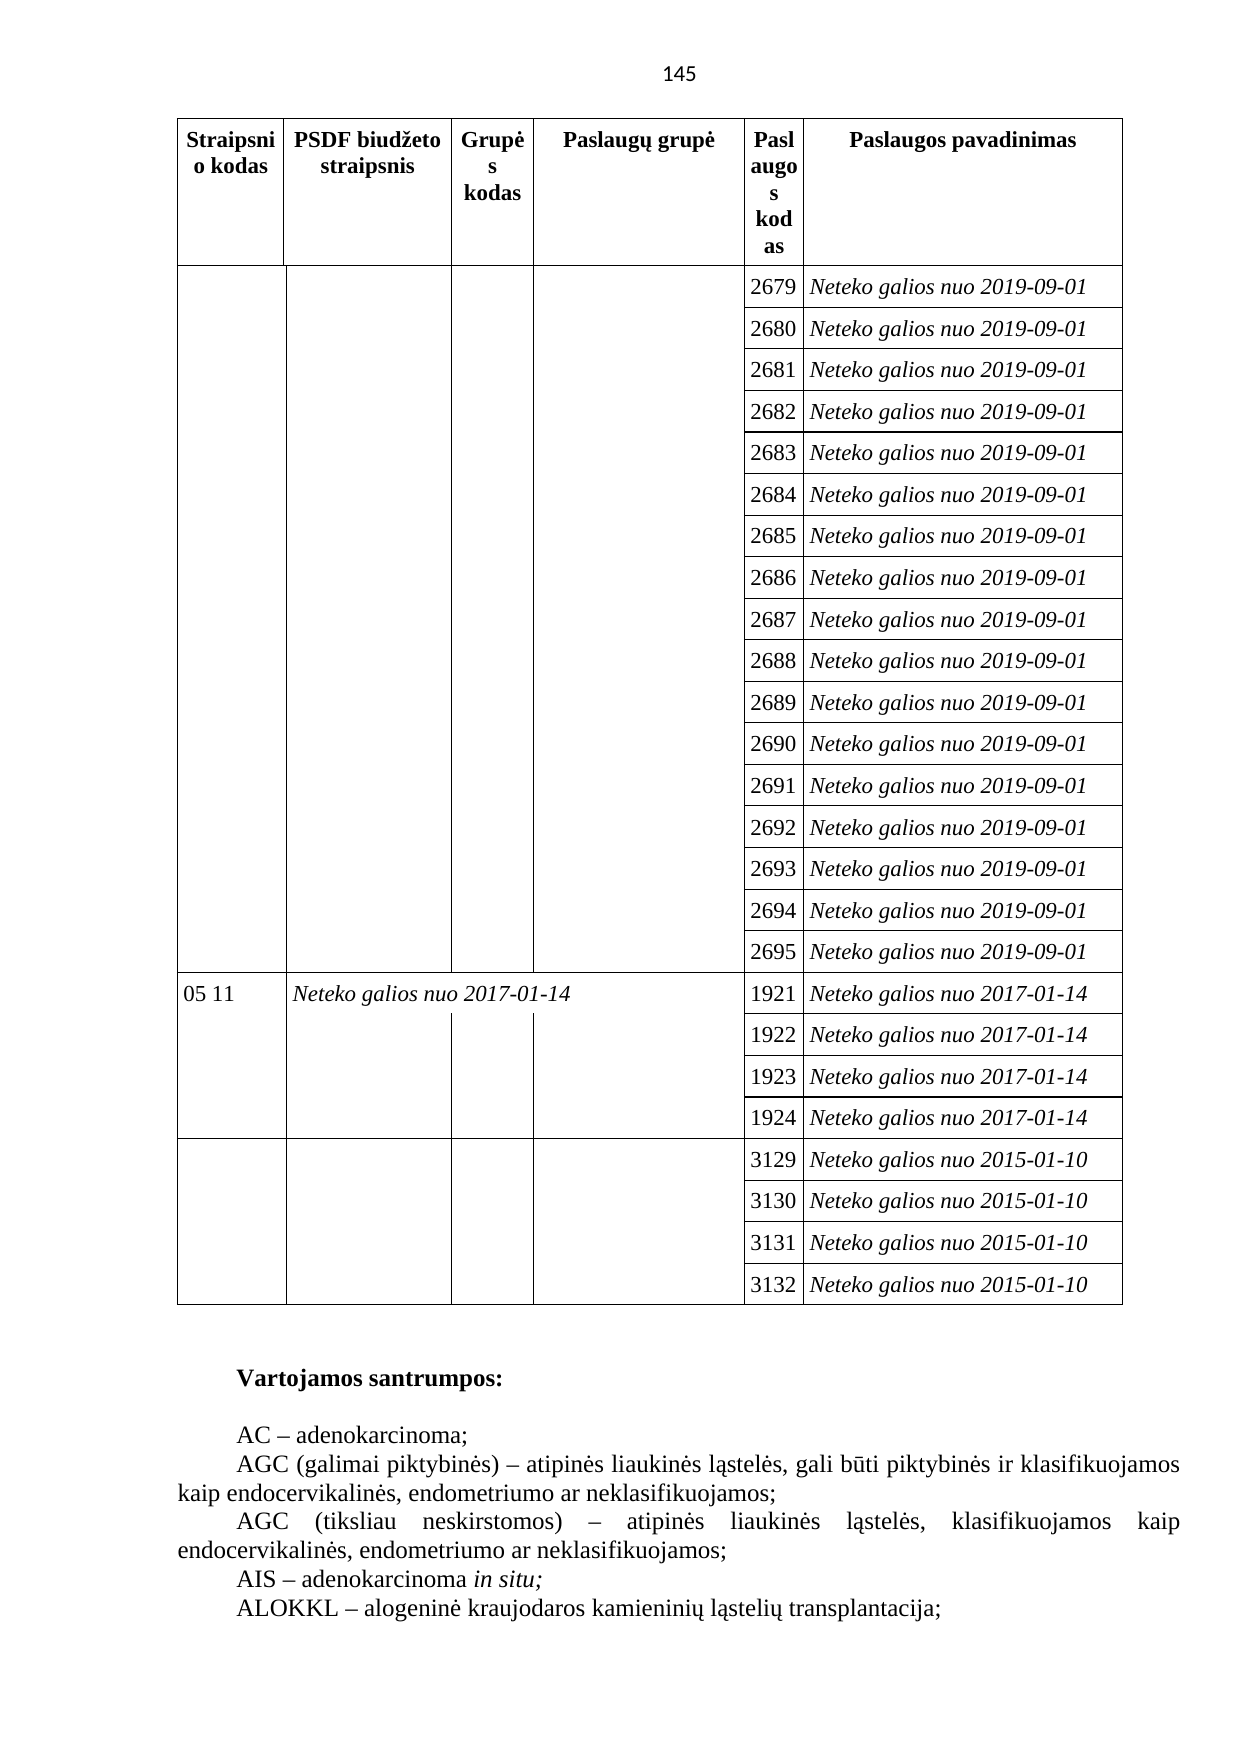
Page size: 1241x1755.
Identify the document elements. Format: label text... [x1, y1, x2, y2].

table_cell 1924 [745, 1098, 803, 1138]
table_cell 2690 [745, 723, 803, 764]
table_cell [534, 1139, 744, 1263]
table_cell [287, 805, 451, 847]
table_cell [287, 515, 451, 556]
text AIS – adenokarcinoma in situ; [177, 1564, 1181, 1593]
table_cell Neteko galios nuo 2019-09-01 [804, 599, 1122, 639]
table_cell [534, 266, 744, 307]
table_cell [452, 764, 533, 805]
table_cell 2679 [745, 266, 803, 307]
table_cell [287, 847, 451, 888]
table_cell Neteko galios nuo 2019-09-01 [804, 391, 1122, 431]
table_cell [534, 431, 744, 473]
table_cell 2692 [745, 806, 803, 847]
table_cell [287, 1096, 451, 1138]
table_cell [287, 556, 451, 598]
table_cell [287, 348, 451, 390]
table_cell [178, 390, 286, 431]
table_cell Neteko galios nuo 2019-09-01 [804, 682, 1122, 722]
table_cell 3130 [745, 1181, 803, 1221]
table_cell 2680 [745, 308, 803, 348]
table_cell [534, 556, 744, 598]
table_cell Neteko galios nuo 2019-09-01 [804, 806, 1122, 847]
table_cell Neteko galios nuo 2017-01-14 [804, 1098, 1122, 1138]
table_cell [178, 307, 286, 348]
table_cell Neteko galios nuo 2019-09-01 [804, 890, 1122, 930]
table_cell Neteko galios nuo 2019-09-01 [804, 349, 1122, 390]
table_cell [534, 598, 744, 639]
table_header Paslaugos pavadinimas [804, 119, 1122, 265]
table_cell [287, 598, 451, 639]
table_cell Neteko galios nuo 2019-09-01 [804, 474, 1122, 514]
table_cell Neteko galios nuo 2015-01-10 [804, 1181, 1122, 1221]
table_cell Neteko galios nuo 2015-01-10 [804, 1264, 1122, 1304]
table_cell Neteko galios nuo 2017-01-14 [804, 1056, 1122, 1096]
text AC – adenokarcinoma; [177, 1420, 1181, 1449]
table_cell 2687 [745, 599, 803, 639]
table_header PSDF biudžeto straipsnis [284, 119, 451, 265]
table_cell 2689 [745, 682, 803, 722]
table_cell [178, 473, 286, 514]
table_cell [452, 348, 533, 390]
table_cell 2684 [745, 474, 803, 514]
table_cell [452, 805, 533, 847]
table_cell Neteko galios nuo 2019-09-01 [804, 931, 1122, 972]
table_cell [287, 764, 451, 805]
table_cell [178, 556, 286, 598]
text AGC (galimai piktybinės) – atipinės liaukinės ląstelės, gali būti piktybinės ir klasifikuojamos kaip endocervikalinės, endometriumo ar neklasifikuojamos; [177, 1449, 1181, 1506]
table_cell 2688 [745, 640, 803, 681]
table_cell [178, 1221, 286, 1263]
table_cell [287, 266, 451, 307]
table_cell 2694 [745, 890, 803, 930]
table_cell 2682 [745, 391, 803, 431]
table_cell Neteko galios nuo 2019-09-01 [804, 557, 1122, 598]
table_cell [452, 473, 533, 514]
table_cell [287, 307, 451, 348]
table_cell [452, 1055, 533, 1096]
table_cell Neteko galios nuo 2019-09-01 [804, 723, 1122, 764]
table_cell [452, 266, 533, 307]
table_cell 3132 [745, 1264, 803, 1304]
table_cell [452, 390, 533, 431]
table_cell [287, 930, 451, 972]
table_cell [534, 764, 744, 805]
table_cell Neteko galios nuo 2017-01-14 [804, 973, 1122, 1013]
table_header Straipsnio kodas [178, 119, 283, 265]
table_cell [287, 639, 451, 681]
table_cell Neteko galios nuo 2019-09-01 [804, 640, 1122, 681]
table_cell [534, 1055, 744, 1096]
table_cell Neteko galios nuo 2015-01-10 [804, 1222, 1122, 1263]
table_cell [534, 1096, 744, 1138]
table_cell [452, 307, 533, 348]
table_cell 05 11 [178, 973, 286, 1013]
text AGC (tiksliau neskirstomos) – atipinės liaukinės ląstelės, klasifikuojamos kaip endocervikalinės, endometriumo ar neklasifikuojamos; [177, 1506, 1181, 1564]
table_cell [452, 1221, 533, 1263]
text ALOKKL – alogeninė kraujodaros kamieninių ląstelių transplantacija; [177, 1593, 1181, 1621]
table_cell 1923 [745, 1056, 803, 1096]
table_cell [534, 639, 744, 681]
table_cell [534, 805, 744, 847]
table_cell [452, 681, 533, 722]
table_cell Neteko galios nuo 2019-09-01 [804, 308, 1122, 348]
table_cell 3131 [745, 1222, 803, 1263]
table_cell 2693 [745, 848, 803, 888]
table_cell 2686 [745, 557, 803, 598]
table_cell [178, 847, 286, 888]
table_cell [287, 1013, 451, 1055]
table_cell [534, 681, 744, 722]
table_cell [178, 805, 286, 847]
table_cell [287, 1139, 451, 1304]
table_cell [178, 348, 286, 390]
table_cell [178, 1263, 286, 1304]
table_cell 3129 [745, 1139, 803, 1179]
table_header Paslaugos kodas [745, 119, 803, 265]
table_cell Neteko galios nuo 2019-09-01 [804, 848, 1122, 888]
table_cell 1921 [745, 973, 803, 1013]
table_cell [178, 639, 286, 681]
table_cell [287, 889, 451, 930]
table_cell Neteko galios nuo 2017-01-14 [287, 973, 744, 1013]
table_cell [178, 1013, 286, 1055]
table_cell [178, 930, 286, 972]
table_cell [452, 930, 533, 972]
table_cell 2681 [745, 349, 803, 390]
table_cell [452, 1139, 533, 1179]
table_cell [452, 639, 533, 681]
table_cell [178, 1139, 286, 1179]
table_header Grupės kodas [452, 119, 533, 265]
table_cell Neteko galios nuo 2015-01-10 [804, 1139, 1122, 1179]
table_cell Neteko galios nuo 2019-09-01 [804, 765, 1122, 805]
table_cell [452, 722, 533, 764]
table_cell Neteko galios nuo 2019-09-01 [804, 433, 1122, 473]
table_cell [534, 348, 744, 390]
table_cell 2685 [745, 516, 803, 556]
table_cell [178, 681, 286, 722]
table_cell [452, 1263, 533, 1304]
table_cell Neteko galios nuo 2019-09-01 [804, 516, 1122, 556]
table_cell [178, 1096, 286, 1138]
table_cell [178, 431, 286, 473]
text Vartojamos santrumpos: [177, 1363, 1181, 1391]
table_cell [287, 1055, 451, 1096]
table_cell [178, 1180, 286, 1221]
table_cell [452, 431, 533, 473]
table_cell [452, 1180, 533, 1221]
table_cell [534, 722, 744, 764]
table_cell 2695 [745, 931, 803, 972]
table_cell [178, 1055, 286, 1096]
table_cell [534, 307, 744, 348]
table_cell [178, 515, 286, 556]
table_cell 2691 [745, 765, 803, 805]
table_cell [287, 390, 451, 431]
table_cell [452, 556, 533, 598]
table_cell [534, 1013, 744, 1055]
table_cell [452, 598, 533, 639]
table_cell [534, 847, 744, 888]
table_cell [287, 722, 451, 764]
table_cell [534, 930, 744, 972]
table_cell 1922 [745, 1014, 803, 1055]
table_cell 2683 [745, 433, 803, 473]
table_cell [534, 473, 744, 514]
table_cell [534, 515, 744, 556]
table_cell [534, 1263, 744, 1304]
table_cell [178, 722, 286, 764]
table_cell [287, 473, 451, 514]
table_cell [178, 764, 286, 805]
table_cell [452, 1096, 533, 1138]
table_cell [178, 598, 286, 639]
table_cell Neteko galios nuo 2017-01-14 [804, 1014, 1122, 1055]
table_cell [452, 515, 533, 556]
table_cell [178, 266, 286, 307]
table_cell [287, 681, 451, 722]
table_header Paslaugų grupė [534, 119, 744, 265]
table_cell [452, 847, 533, 888]
table_cell Neteko galios nuo 2019-09-01 [804, 266, 1122, 307]
table_cell [534, 889, 744, 930]
table_cell [287, 431, 451, 473]
table_cell [452, 889, 533, 930]
table_cell [534, 390, 744, 431]
table_cell [178, 889, 286, 930]
table_cell [452, 1013, 533, 1055]
